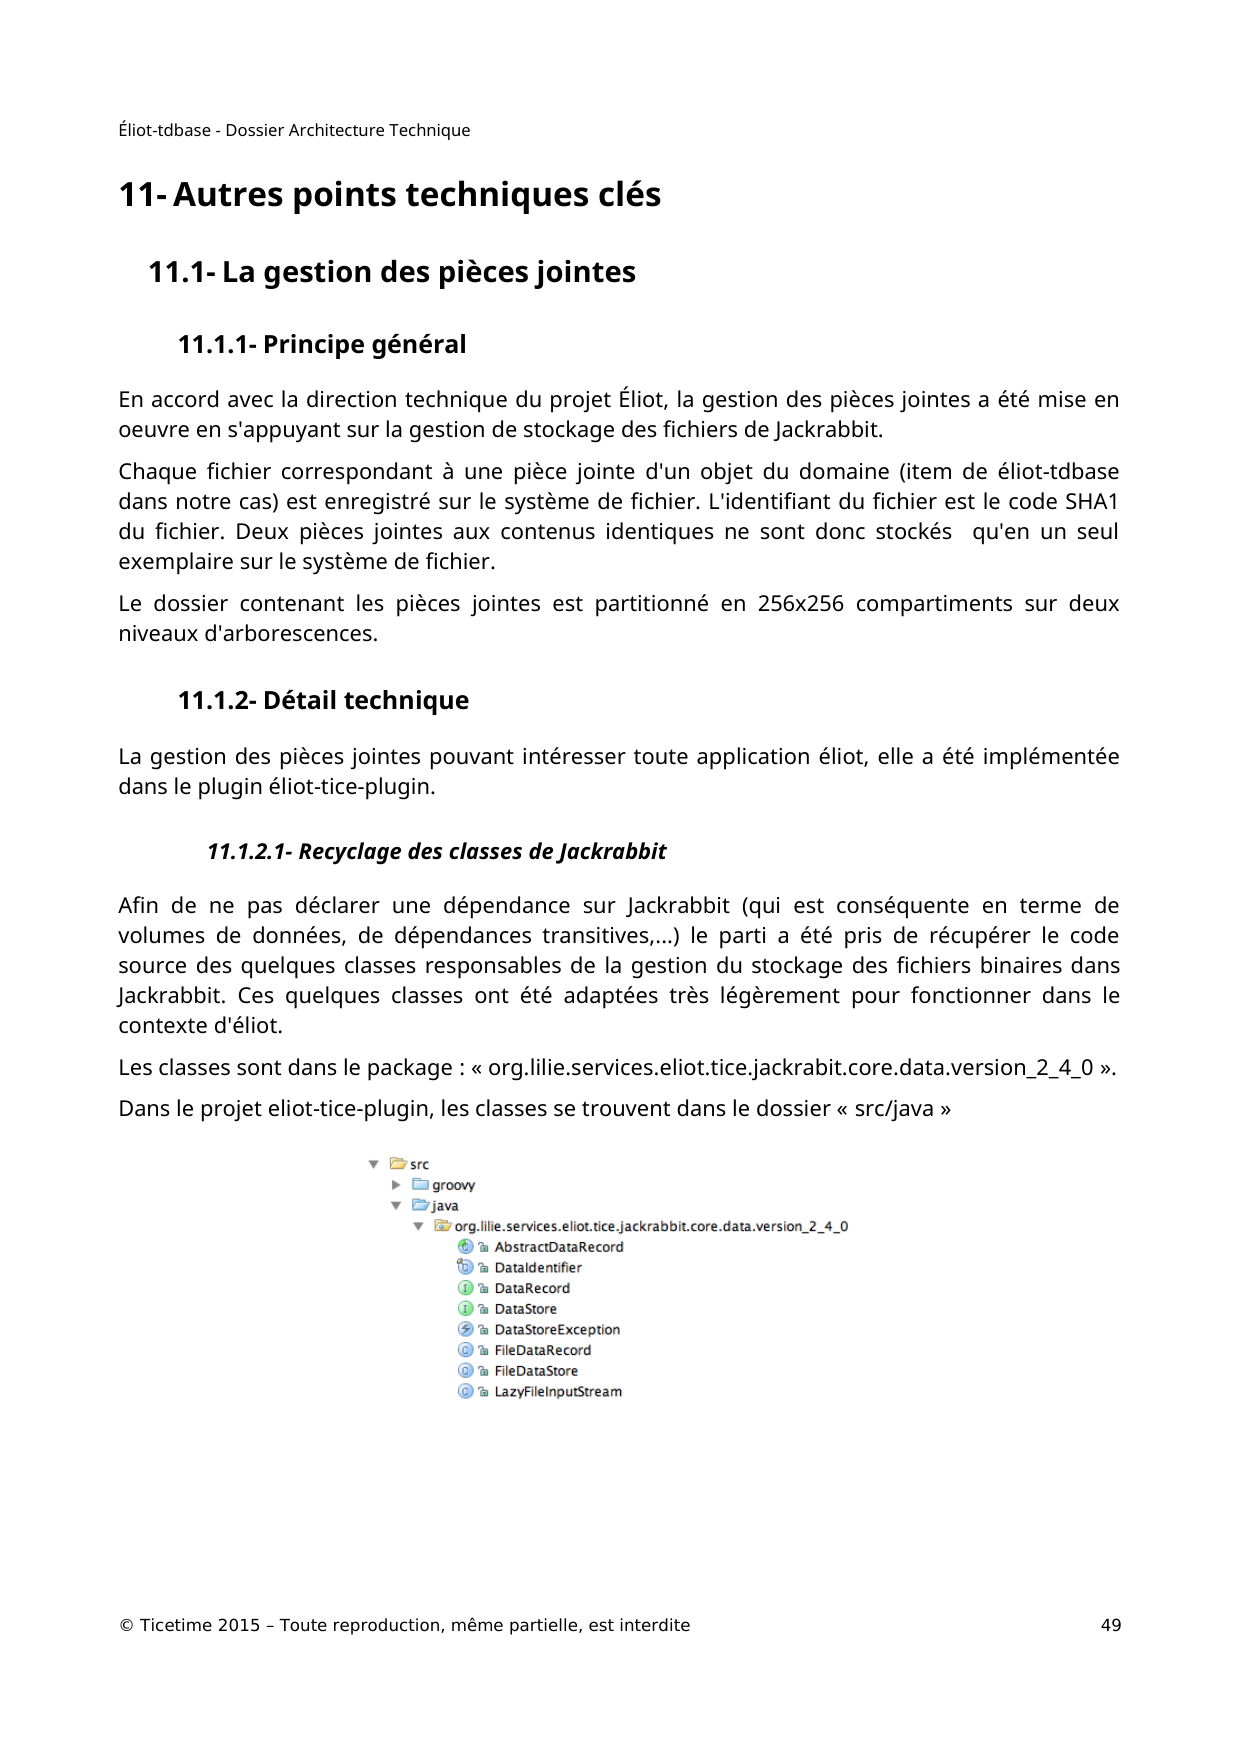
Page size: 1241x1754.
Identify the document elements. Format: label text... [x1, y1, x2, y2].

text En accord avec la direction technique du projet Éliot, la gestion des pièces jointes a été mise en oeuvre en s'appuyant sur la gestion de stockage des fichiers de Jackrabbit. [118, 384, 1122, 444]
subtitle Autres points techniques clés [118, 171, 1122, 216]
picture [362, 1155, 878, 1404]
subtitle Recyclage des classes de Jackrabbit [118, 836, 1122, 866]
text Chaque fichier correspondant à une pièce jointe d'un objet du domaine (item de éliot-tdbase dans notre cas) est enregistré sur le système de fichier. L'identifiant du fichier est le code SHA1 du fichier. Deux pièces jointes aux contenus identiques ne sont donc stockés qu'en un seul exemplaire sur le système de fichier. [118, 456, 1122, 576]
subtitle Principe général [118, 326, 1122, 360]
text La gestion des pièces jointes pouvant intéresser toute application éliot, elle a été implémentée dans le plugin éliot-tice-plugin. [118, 741, 1122, 801]
subtitle La gestion des pièces jointes [118, 251, 1122, 291]
text Le dossier contenant les pièces jointes est partitionné en 256x256 compartiments sur deux niveaux d'arborescences. [118, 588, 1122, 648]
text Les classes sont dans le package : « org.lilie.services.eliot.tice.jackrabit.core.data.version_2_4_0 ». [118, 1051, 1122, 1081]
text Afin de ne pas déclarer une dépendance sur Jackrabbit (qui est conséquente en terme de volumes de données, de dépendances transitives,...) le parti a été pris de récupérer le code source des quelques classes responsables de la gestion du stockage des fichiers binaires dans Jackrabbit. Ces quelques classes ont été adaptées très légèrement pour fonctionner dans le contexte d'éliot. [118, 890, 1122, 1040]
subtitle Détail technique [118, 683, 1122, 717]
text Dans le projet eliot-tice-plugin, les classes se trouvent dans le dossier « src/java » [118, 1093, 1122, 1123]
